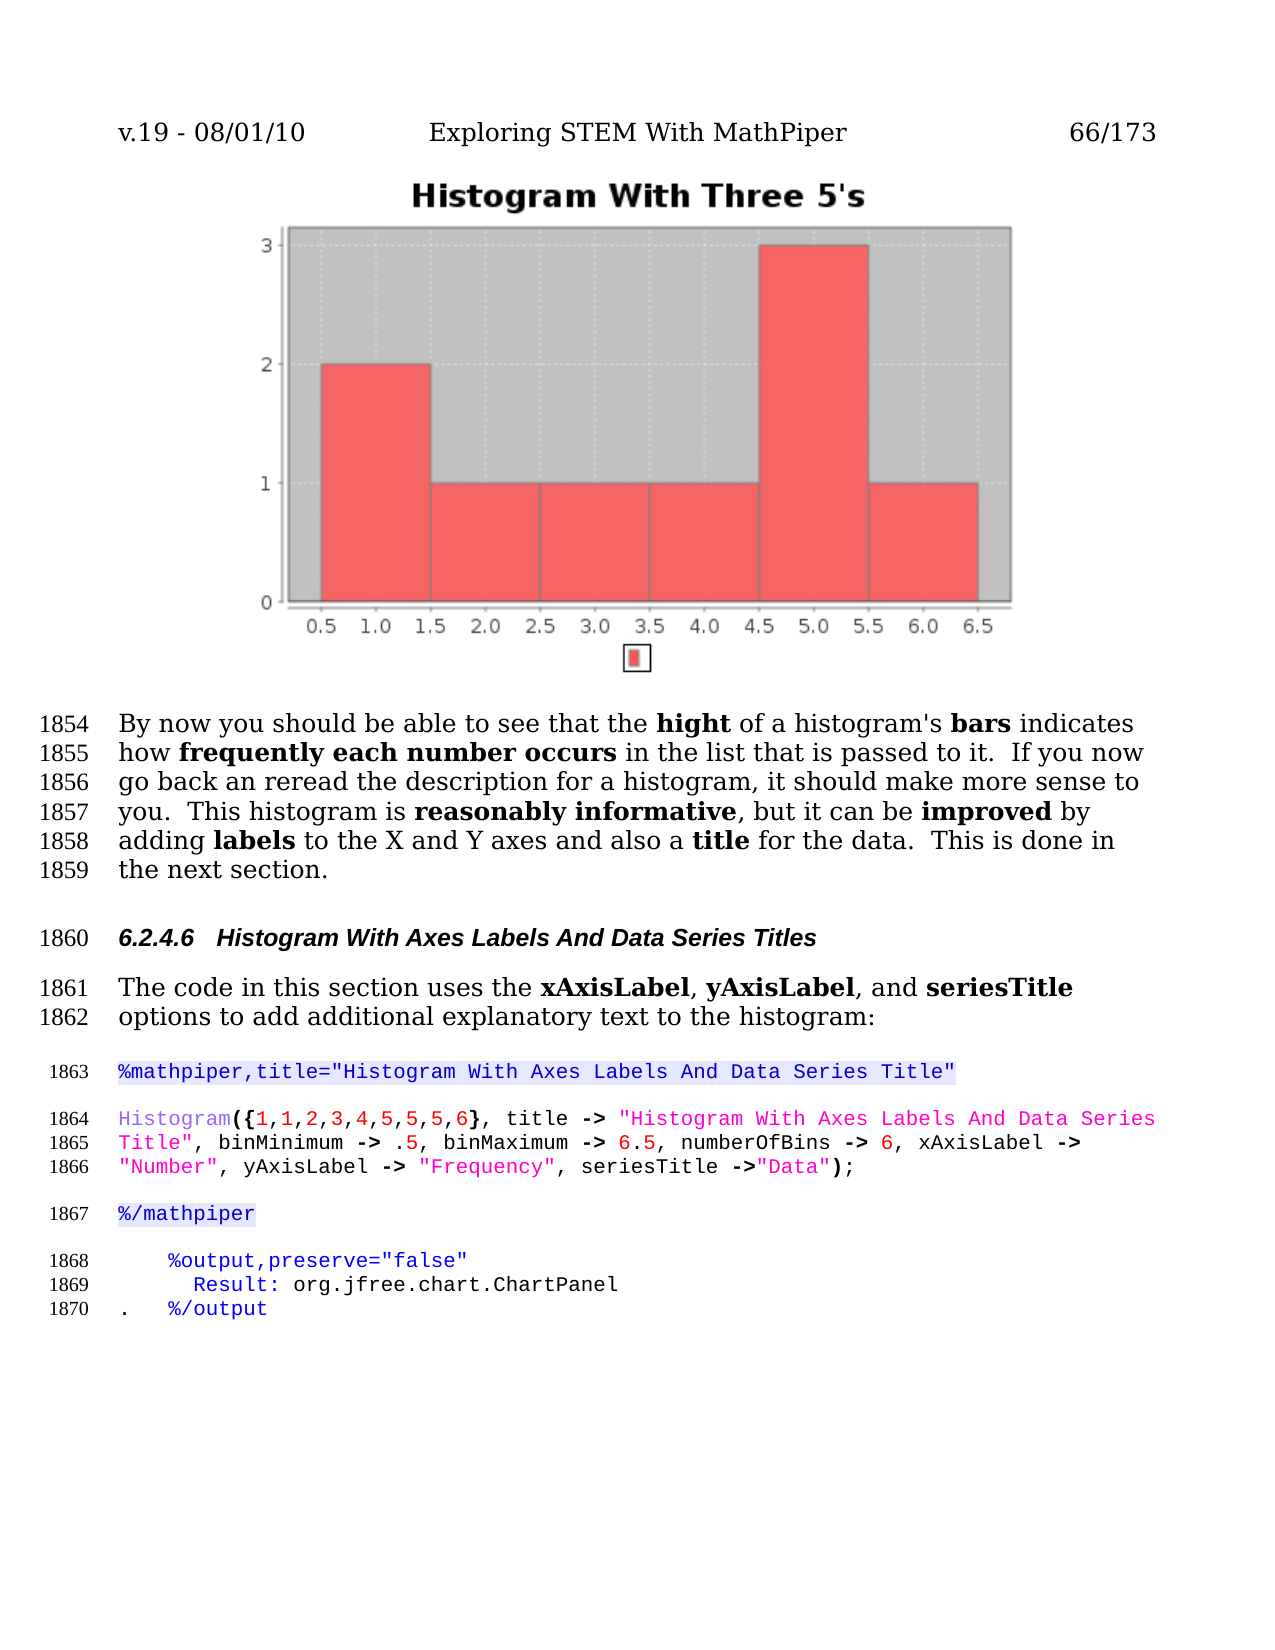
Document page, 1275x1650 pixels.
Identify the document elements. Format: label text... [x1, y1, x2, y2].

text . %/output [118, 1298, 1157, 1321]
text The code in this section uses the xAxisLabel, yAxisLabel, and seriesTitle options to add additional explanatory text to the histogram: [118, 973, 1157, 1031]
text %mathpiper,title="Histogram With Axes Labels And Data Series Title" [118, 1061, 1157, 1085]
text %output,preserve="false" [118, 1250, 1157, 1274]
text %/mathpiper [118, 1203, 1157, 1227]
text By now you should be able to see that the hight of a histogram's bars indicates how frequently each number occurs in the list that is passed to it. If you now go back an reread the description for a histogram, it should make more sense to you. This histogram is reasonably informative, but it can be improved by adding labels to the X and Y axes and also a title for the data. This is done in the next section. [118, 708, 1157, 884]
text Result: org.jfree.chart.ChartPanel [118, 1274, 1157, 1298]
picture [245, 176, 1030, 674]
subtitle Histogram With Axes Labels And Data Series Titles [118, 923, 1157, 952]
text Histogram({1,1,2,3,4,5,5,5,6}, title -> "Histogram With Axes Labels And Data Series Title", binMinimum -> .5, binMaximum -> 6.5, numberOfBins -> 6, xAxisLabel -> "Number", yAxisLabel -> "Frequency", seriesTitle ->"Data"); [118, 1108, 1157, 1179]
